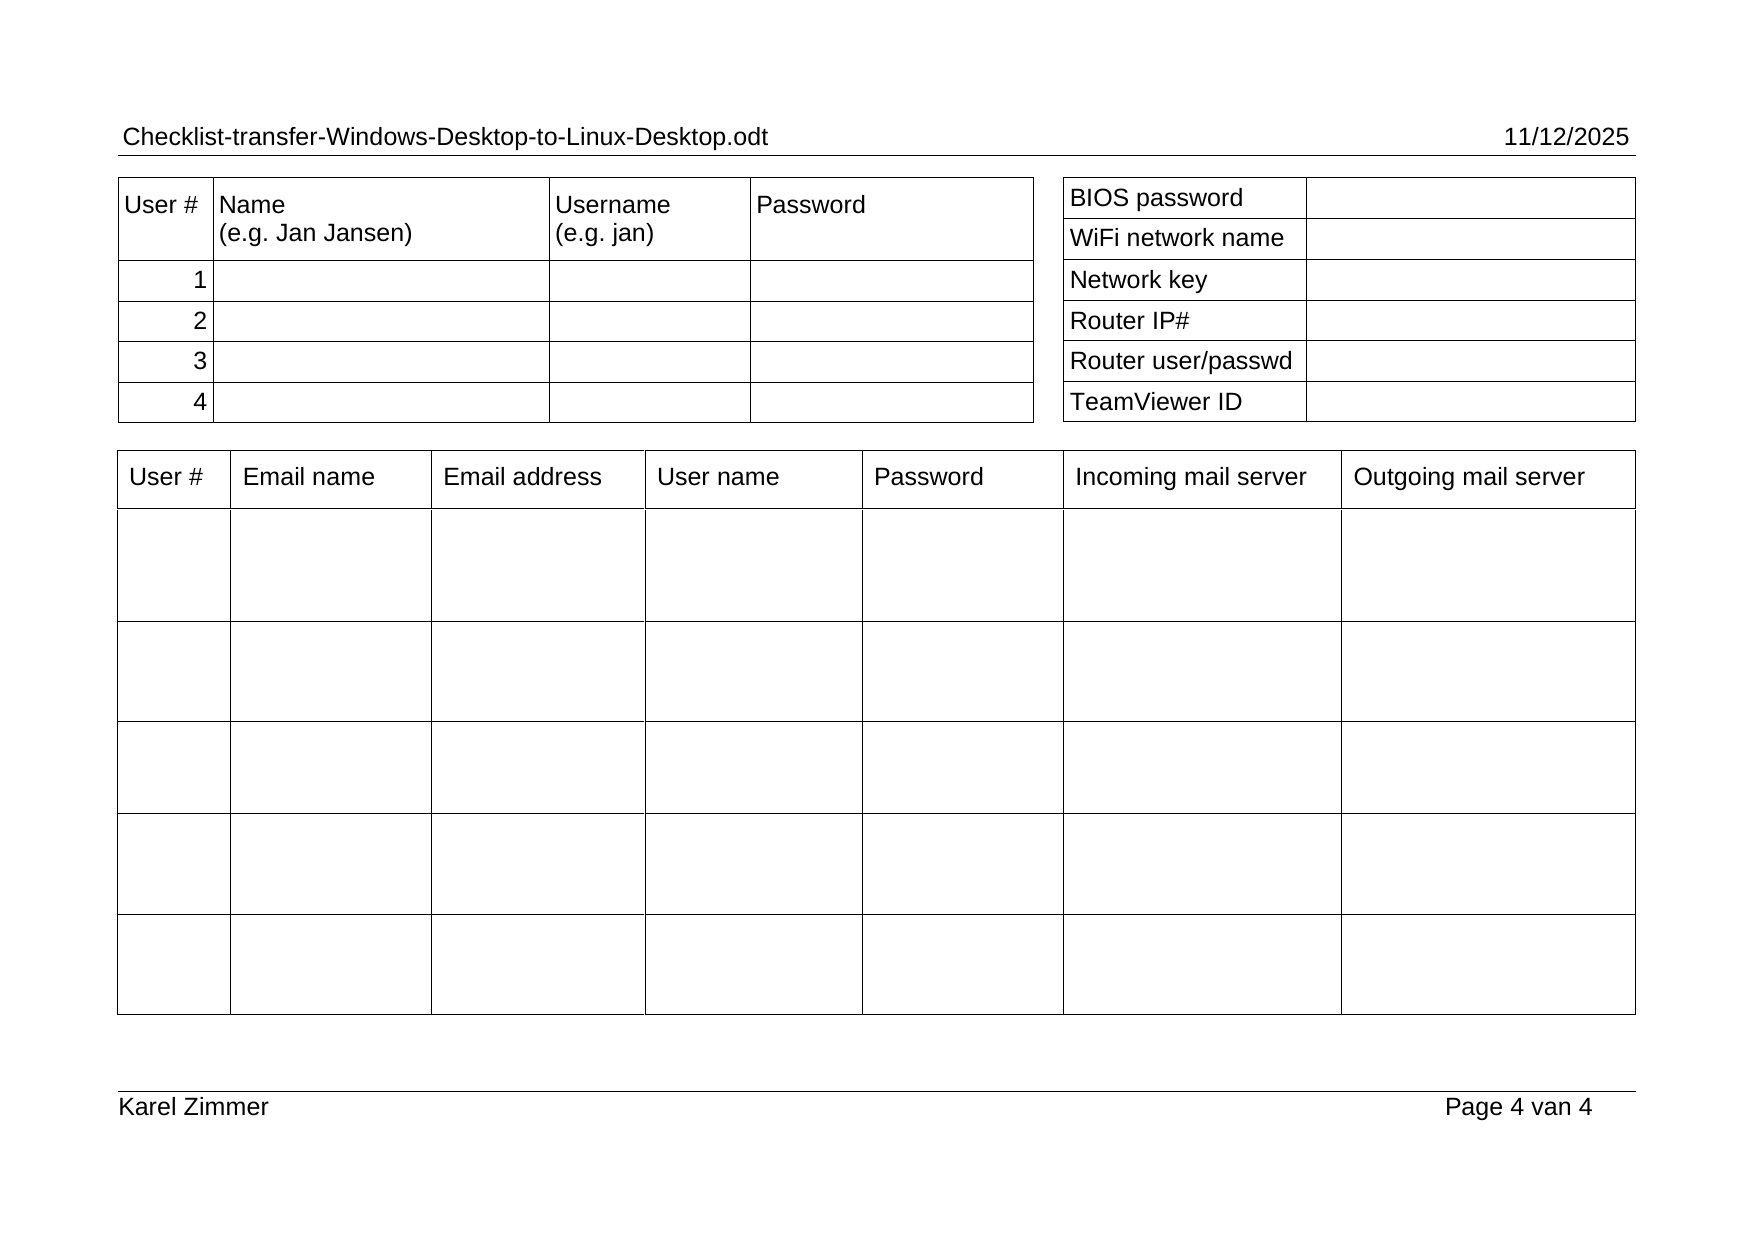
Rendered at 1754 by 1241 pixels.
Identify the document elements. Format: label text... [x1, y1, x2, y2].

table_cell WiFi network name [1064, 219, 1306, 259]
table_cell TeamViewer ID [1064, 382, 1306, 421]
table_cell [751, 383, 1033, 422]
table_cell [751, 261, 1033, 301]
table_cell [214, 302, 549, 341]
table_cell [1064, 510, 1341, 621]
table_cell [118, 722, 230, 813]
table_cell [1034, 382, 1063, 422]
table_cell [1064, 814, 1341, 914]
table_header User name [646, 451, 862, 508]
table_cell [1034, 260, 1063, 301]
table_cell [231, 722, 431, 813]
table_cell [118, 814, 230, 914]
table_header Password [751, 178, 1033, 260]
table_cell [550, 383, 750, 422]
table_cell [1034, 219, 1063, 260]
table_header Email address [432, 451, 644, 508]
table_cell [1342, 915, 1635, 1014]
table_cell [1342, 814, 1635, 914]
table_cell [118, 915, 230, 1014]
table_header Outgoing mail server [1342, 451, 1635, 508]
table_cell [1307, 301, 1635, 340]
table_cell [214, 261, 549, 301]
table_cell [432, 510, 644, 621]
table_cell Router user/passwd [1064, 341, 1306, 381]
table_header Name (e.g. Jan Jansen) [214, 178, 549, 260]
table_cell [432, 622, 644, 721]
table_cell [863, 915, 1063, 1014]
table_cell [432, 722, 644, 813]
table_cell [1342, 510, 1635, 621]
table_cell [646, 622, 862, 721]
table_cell [1064, 622, 1341, 721]
table_cell [1064, 915, 1341, 1014]
table_cell [432, 915, 644, 1014]
table_header Email name [231, 451, 431, 508]
table_cell [550, 261, 750, 301]
table_cell [863, 510, 1063, 621]
table_cell [863, 814, 1063, 914]
table_cell [231, 510, 431, 621]
table_cell [646, 722, 862, 813]
table_cell [1064, 722, 1341, 813]
table_cell Network key [1064, 260, 1306, 300]
table_header Password [863, 451, 1063, 508]
table_header Username (e.g. jan) [550, 178, 750, 260]
table_cell [751, 342, 1033, 382]
table_header [1034, 177, 1063, 219]
table_header User # [118, 451, 230, 508]
table_cell [1307, 341, 1635, 381]
table_header BIOS password [1064, 178, 1306, 218]
table_cell [550, 342, 750, 382]
table_header User # [119, 178, 213, 260]
table_cell [1307, 219, 1635, 259]
table_header [1307, 178, 1635, 218]
table_cell [863, 722, 1063, 813]
table_cell [231, 814, 431, 914]
table_header Incoming mail server [1064, 451, 1341, 508]
table_cell [1342, 622, 1635, 721]
table_cell [1307, 382, 1635, 421]
table_cell [118, 622, 230, 721]
table_cell [1034, 301, 1063, 341]
table_cell [751, 302, 1033, 341]
table_cell [214, 383, 549, 422]
table_cell [1307, 260, 1635, 300]
table_cell [432, 814, 644, 914]
table_cell 1 [119, 261, 213, 301]
table_cell [646, 510, 862, 621]
table_cell 2 [119, 302, 213, 341]
table_cell [863, 622, 1063, 721]
table_cell Router IP# [1064, 301, 1306, 340]
table_cell [1034, 341, 1063, 382]
table_cell [231, 622, 431, 721]
table_cell [118, 510, 230, 621]
table_cell 3 [119, 342, 213, 382]
table_cell [550, 302, 750, 341]
table_cell [231, 915, 431, 1014]
table_cell 4 [119, 383, 213, 422]
table_cell [646, 814, 862, 914]
table_cell [214, 342, 549, 382]
table_cell [646, 915, 862, 1014]
table_cell [1342, 722, 1635, 813]
